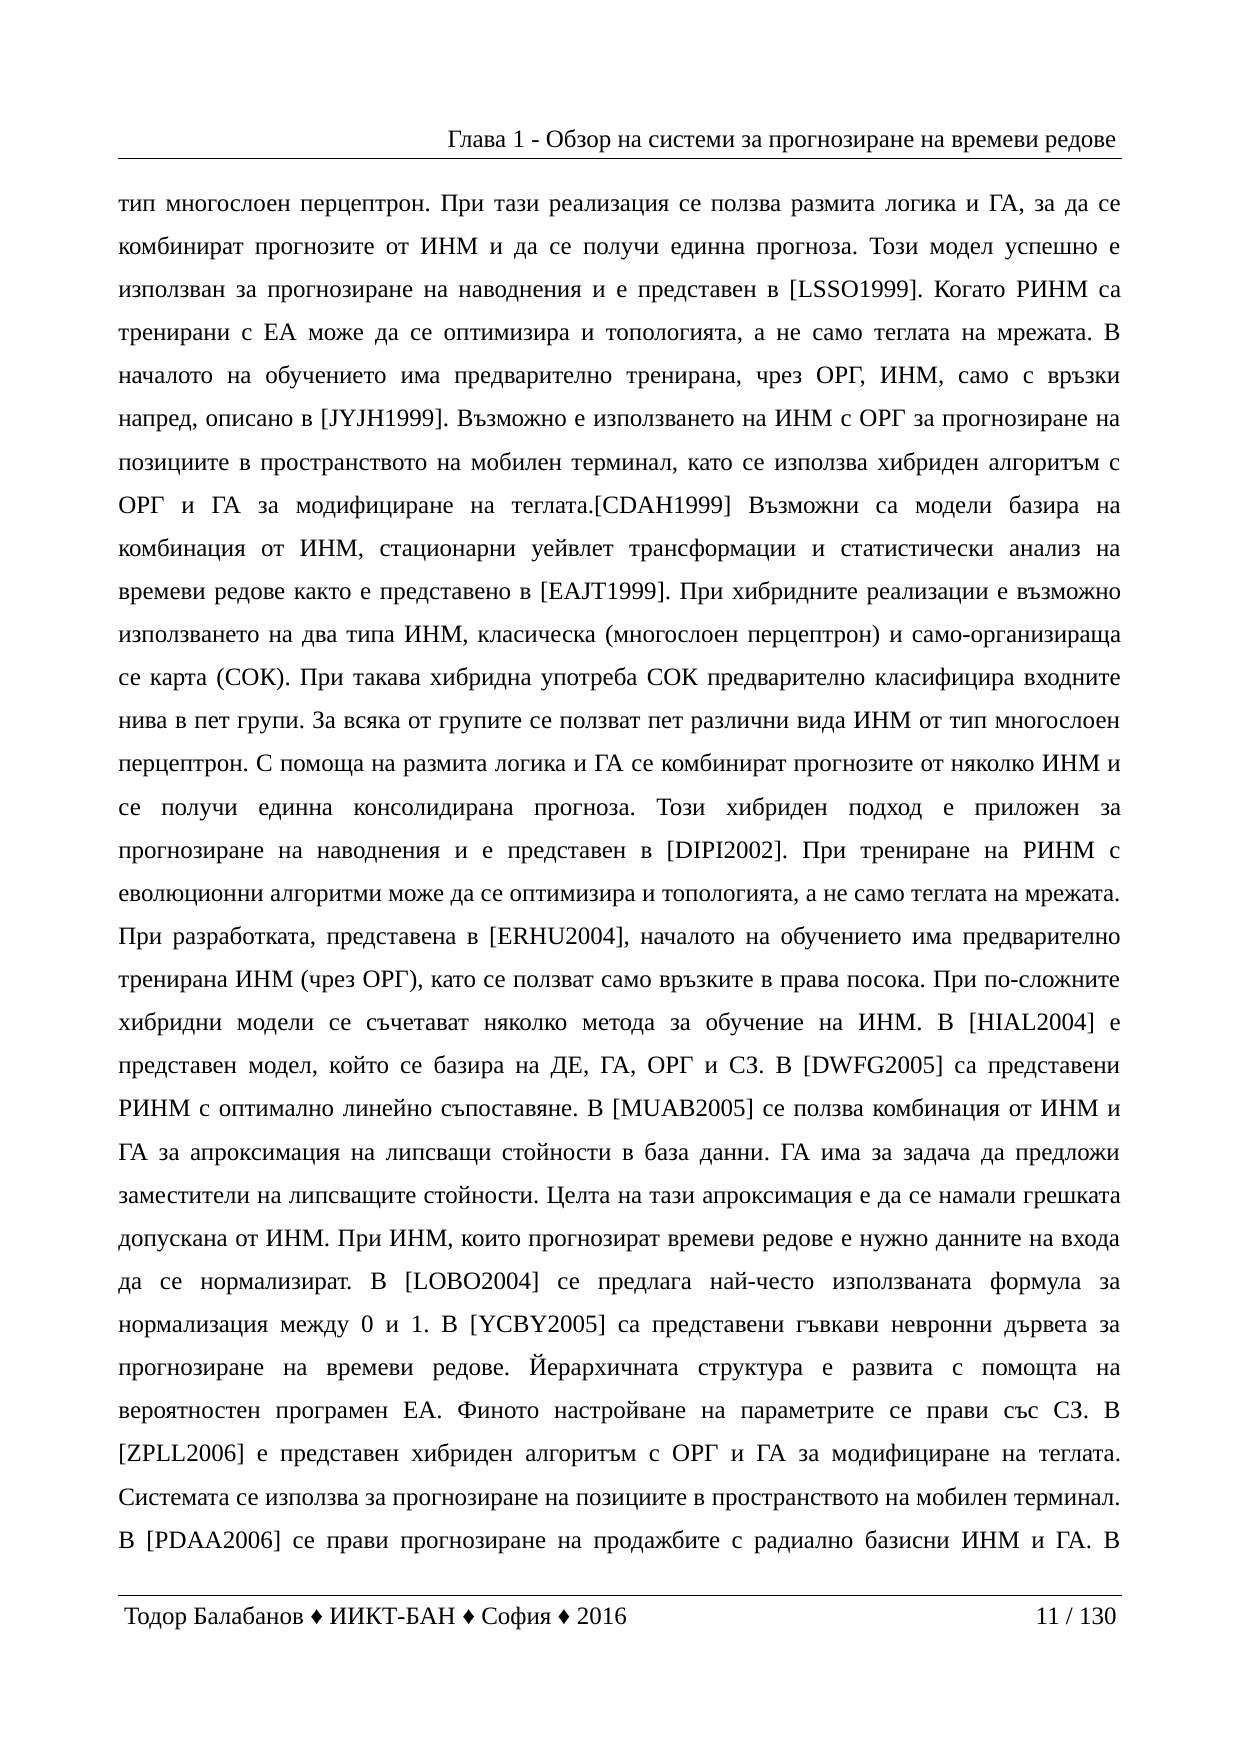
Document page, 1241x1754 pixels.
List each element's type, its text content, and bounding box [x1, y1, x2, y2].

text тип многослоен перцептрон. При тази реализация се ползва размита логика и ГА, за да се комбинират прогнозите от ИНМ и да се получи единна прогноза. Този модел успешно е използван за прогнозиране на наводнения и е представен в [LSSO1999]. Когато РИНМ са тренирани с ЕА може да се оптимизира и топологията, а не само теглата на мрежата. В началото на обучението има предварително тренирана, чрез ОРГ, ИНМ, само с връзки напред, описано в [JYJH1999]. Възможно е използването на ИНМ с ОРГ за прогнозиране на позициите в пространството на мобилен терминал, като се използва хибриден алгоритъм с ОРГ и ГА за модифициране на теглата.[CDAH1999] Възможни са модели базира на комбинация от ИНМ, стационарни уейвлет трансформации и статистически анализ на времеви редове както е представено в [EAJT1999]. При хибридните реализации е възможно използването на два типа ИНМ, класическа (многослоен перцептрон) и само-организираща се карта (СОК). При такава хибридна употреба СОК предварително класифицира входните нива в пет групи. За всяка от групите се ползват пет различни вида ИНМ от тип многослоен перцептрон. С помоща на размита логика и ГА се комбинират прогнозите от няколко ИНМ и се получи единна консолидирана прогноза. Този хибриден подход е приложен за прогнозиране на наводнения и е представен в [DIPI2002]. При трениране на РИНМ с еволюционни алгоритми може да се оптимизира и топологията, а не само теглата на мрежата. При разработката, представена в [ERHU2004], началото на обучението има предварително тренирана ИНМ (чрез ОРГ), като се ползват само връзките в права посока. При по-сложните хибридни модели се съчетават няколко метода за обучение на ИНМ. В [HIAL2004] е представен модел, който се базира на ДЕ, ГА, ОРГ и СЗ. В [DWFG2005] са представени РИНМ с оптимално линейно съпоставяне. В [MUAB2005] се ползва комбинация от ИНМ и ГА за апроксимация на липсващи стойности в база данни. ГА има за задача да предложи заместители на липсващите стойности. Целта на тази апроксимация е да се намали грешката допускана от ИНМ. При ИНМ, които прогнозират времеви редове е нужно данните на входа да се нормализират. В [LOBO2004] се предлага най-често използваната формула за нормализация между 0 и 1. В [YCBY2005] са представени гъвкави невронни дървета за прогнозиране на времеви редове. Йерархичната структура е развита с помощта на вероятностен програмен ЕА. Финото настройване на параметрите се прави със СЗ. В [ZPLL2006] е представен хибриден алгоритъм с ОРГ и ГА за модифициране на теглата. Системата се използва за прогнозиране на позициите в пространството на мобилен терминал. В [PDAA2006] се прави прогнозиране на продажбите с радиално базисни ИНМ и ГА. В [118, 188, 1122, 1553]
